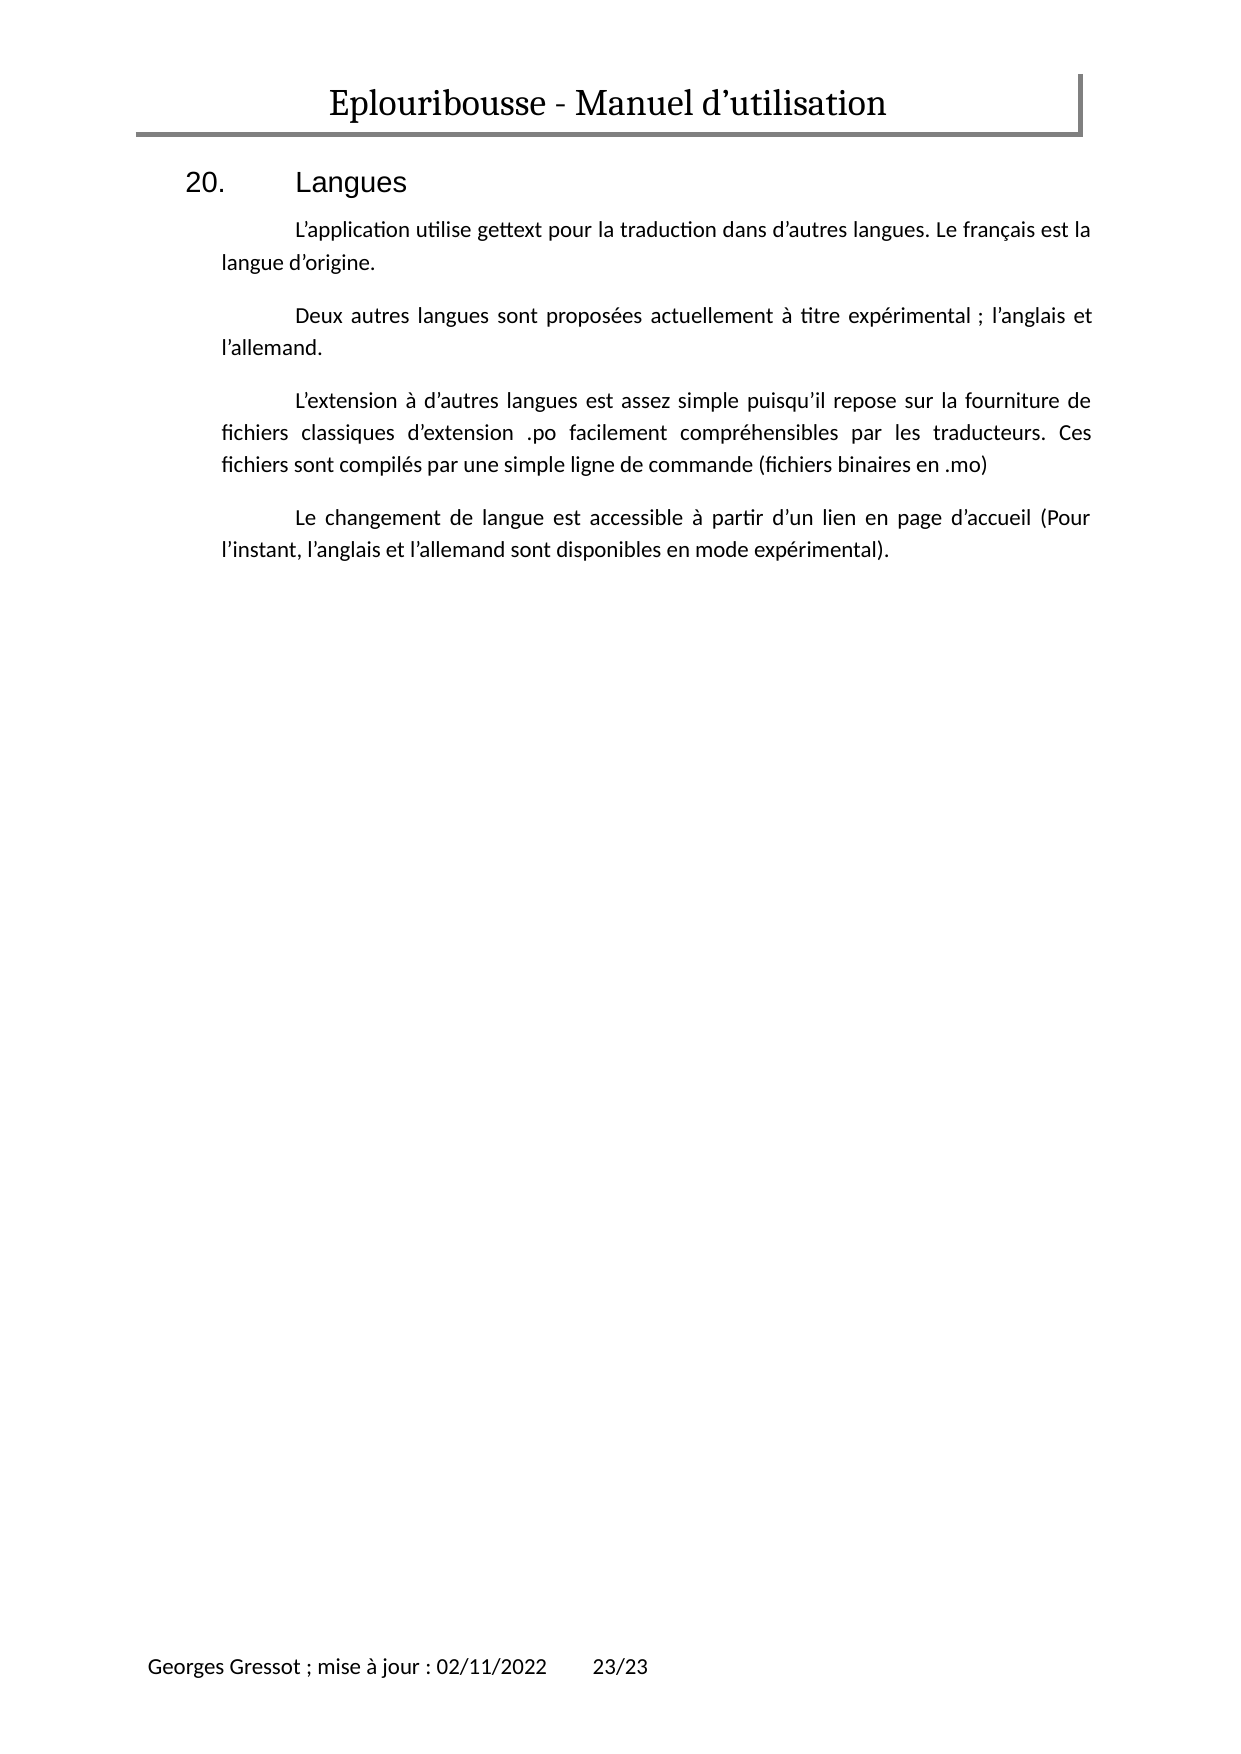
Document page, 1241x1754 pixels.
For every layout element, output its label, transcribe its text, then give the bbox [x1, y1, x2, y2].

subtitle Langues [185, 164, 1093, 198]
text Le changement de langue est accessible à partir d’un lien en page d’accueil (Pour l’instant, l’anglais et l’allemand sont disponibles en mode expérimental). [221, 503, 1093, 564]
text Deux autres langues sont proposées actuellement à titre expérimental ; l’anglais et l’allemand. [221, 301, 1093, 361]
text L’application utilise gettext pour la traduction dans d’autres langues. Le français est la langue d’origine. [221, 216, 1093, 276]
text L’extension à d’autres langues est assez simple puisqu’il repose sur la fourniture de fichiers classiques d’extension .po facilement compréhensibles par les traducteurs. Ces fichiers sont compilés par une simple ligne de commande (fichiers binaires en .mo) [221, 386, 1093, 478]
